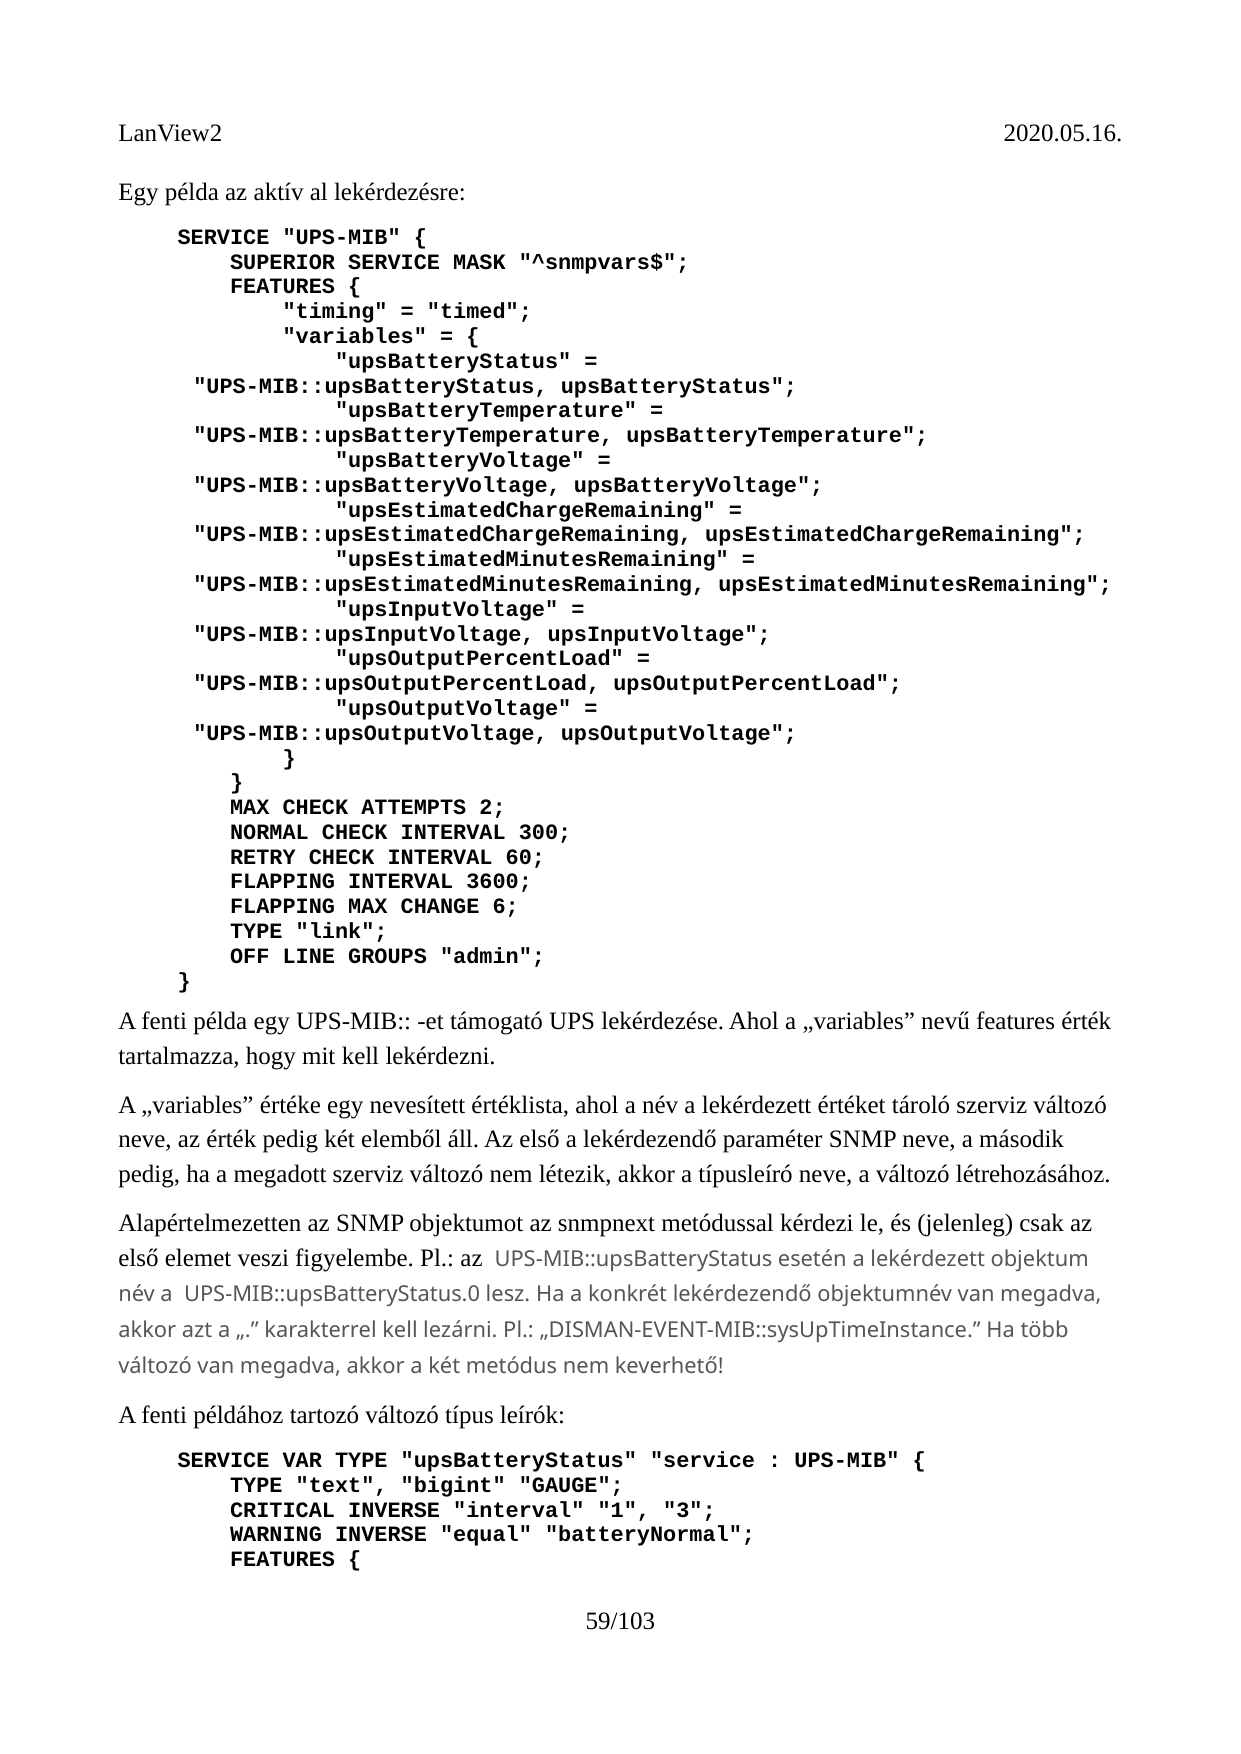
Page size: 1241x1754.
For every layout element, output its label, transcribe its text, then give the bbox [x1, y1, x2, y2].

text "UPS-MIB::upsInputVoltage, upsInputVoltage"; "upsOutputPercentLoad" = [177, 623, 1122, 672]
text A „variables” értéke egy nevesített értéklista, ahol a név a lekérdezett értéket tároló szerviz változó neve, az érték pedig két elemből áll. Az első a lekérdezendő paraméter SNMP neve, a második pedig, ha a megadott szerviz változó nem létezik, akkor a típusleíró neve, a változó létrehozásához. [118, 1090, 1122, 1188]
text SERVICE VAR TYPE "upsBatteryStatus" "service : UPS-MIB" { TYPE "text", "bigint" "GAUGE"; CRITICAL INVERSE "interval" "1", "3"; WARNING INVERSE "equal" "batteryNormal"; FEATURES { [177, 1449, 1122, 1573]
text Egy példa az aktív al lekérdezésre: [118, 177, 1122, 206]
text "UPS-MIB::upsBatteryStatus, upsBatteryStatus"; "upsBatteryTemperature" = [177, 375, 1122, 424]
text "UPS-MIB::upsOutputPercentLoad, upsOutputPercentLoad"; "upsOutputVoltage" = [177, 672, 1122, 722]
text A fenti példához tartozó változó típus leírók: [118, 1400, 1122, 1429]
text "UPS-MIB::upsEstimatedChargeRemaining, upsEstimatedChargeRemaining"; "upsEstimatedMinutesRemaining" = [177, 524, 1122, 573]
text SERVICE "UPS-MIB" { SUPERIOR SERVICE MASK "^snmpvars$"; FEATURES { "timing" = "timed"; "variables" = { "upsBatteryStatus" = [177, 226, 1122, 375]
text "UPS-MIB::upsEstimatedMinutesRemaining, upsEstimatedMinutesRemaining"; "upsInputVoltage" = [177, 573, 1122, 623]
text "UPS-MIB::upsOutputVoltage, upsOutputVoltage"; } } MAX CHECK ATTEMPTS 2; NORMAL CHECK INTERVAL 300; RETRY CHECK INTERVAL 60; FLAPPING INTERVAL 3600; FLAPPING MAX CHANGE 6; TYPE "link"; OFF LINE GROUPS "admin"; } [177, 722, 1122, 995]
text "UPS-MIB::upsBatteryVoltage, upsBatteryVoltage"; "upsEstimatedChargeRemaining" = [177, 474, 1122, 524]
text Alapértelmezetten az SNMP objektumot az snmpnext metódussal kérdezi le, és (jelenleg) csak az első elemet veszi figyelembe. Pl.: az UPS-MIB::upsBatteryStatus esetén a lekérdezett objektum név a UPS-MIB::upsBatteryStatus.0 lesz. Ha a konkrét lekérdezendő objektumnév van megadva, akkor azt a „.” karakterrel kell lezárni. Pl.: „DISMAN-EVENT-MIB::sysUpTimeInstance.” Ha több változó van megadva, akkor a két metódus nem keverhető! [118, 1208, 1122, 1380]
text A fenti példa egy UPS-MIB:: -et támogató UPS lekérdezése. Ahol a „variables” nevű features érték tartalmazza, hogy mit kell lekérdezni. [118, 1006, 1122, 1070]
text "UPS-MIB::upsBatteryTemperature, upsBatteryTemperature"; "upsBatteryVoltage" = [177, 424, 1122, 474]
